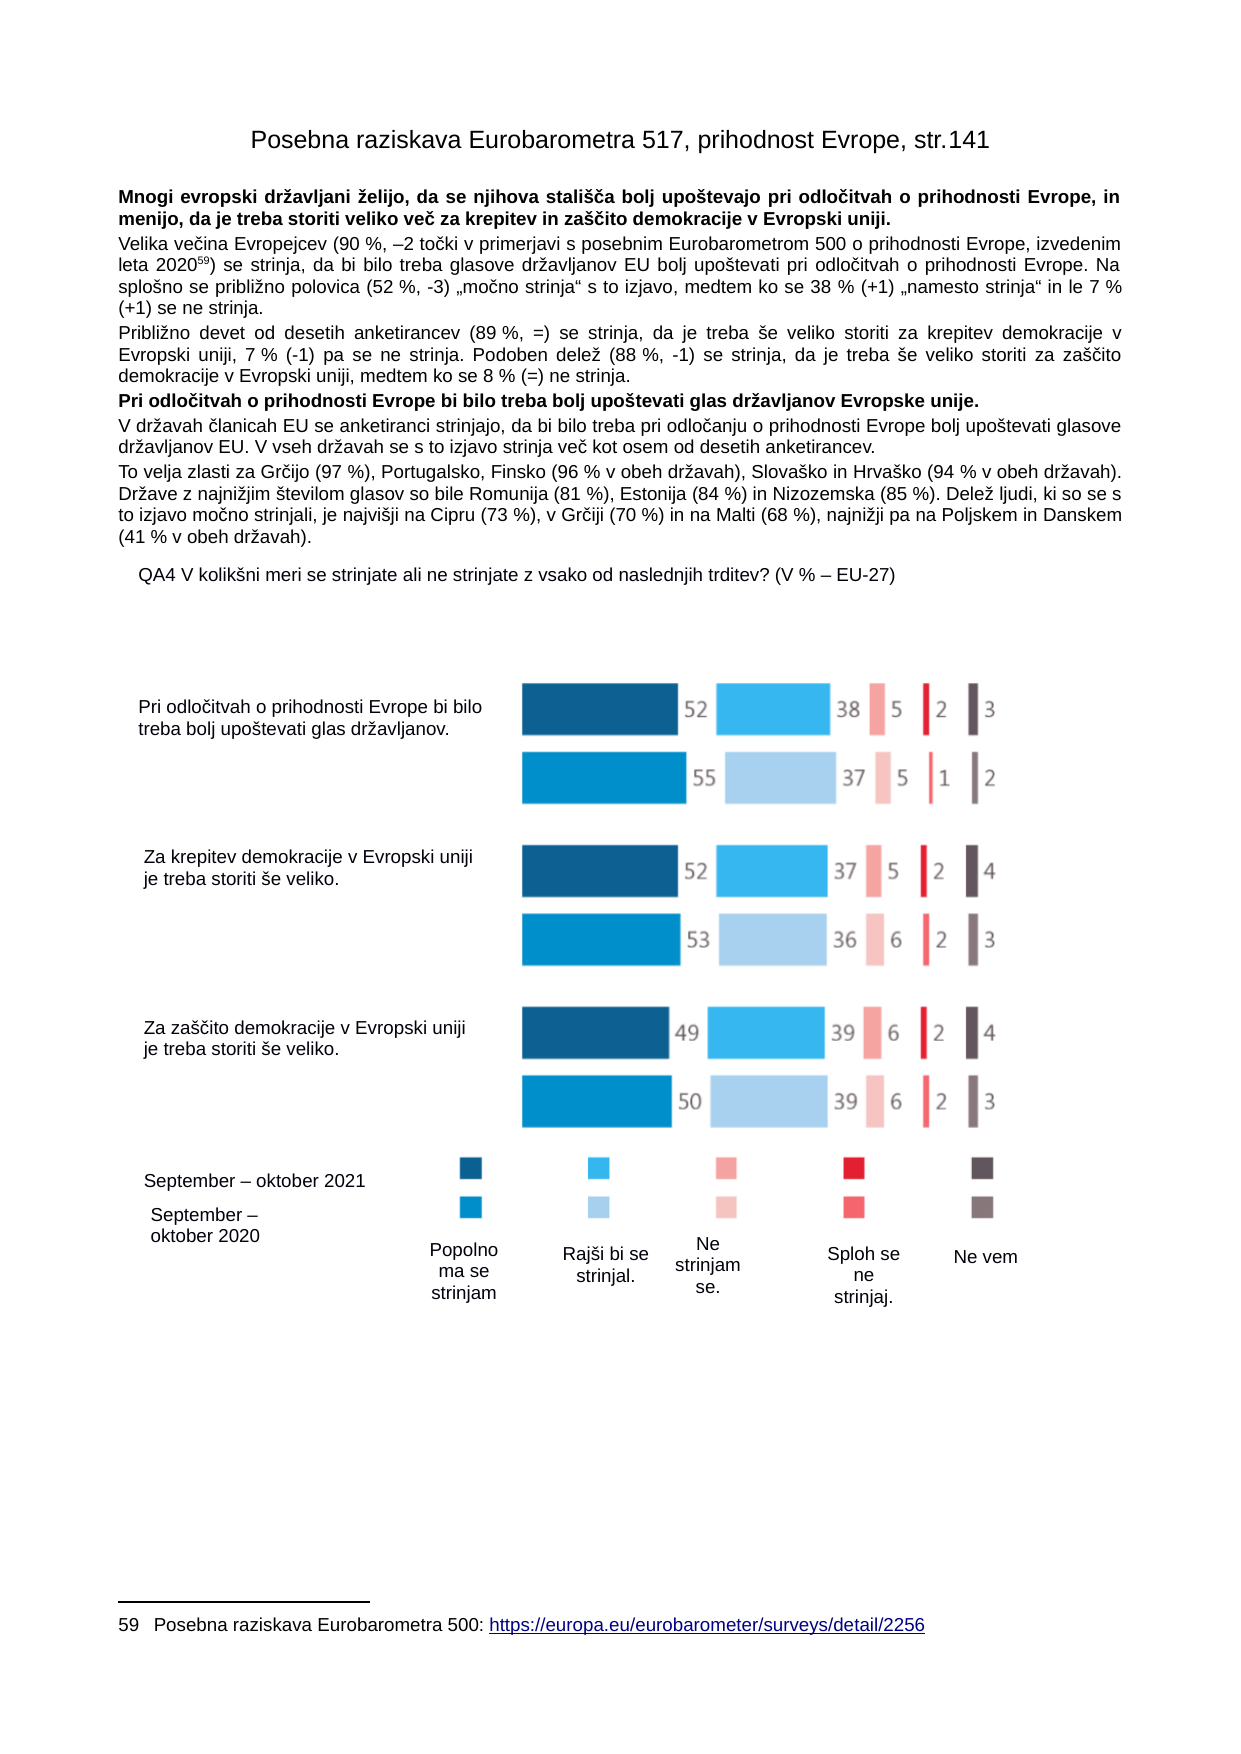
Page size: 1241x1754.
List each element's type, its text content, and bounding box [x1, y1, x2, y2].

text Mnogi evropski državljani želijo, da se njihova stališča bolj upoštevajo pri odločitvah o prihodnosti Evrope, in menijo, da je treba storiti veliko več za krepitev in zaščito demokracije v Evropski uniji. [118, 186, 1122, 229]
text Približno devet od desetih anketirancev (89 %, =) se strinja, da je treba še veliko storiti za krepitev demokracije v Evropski uniji, 7 % (-1) pa se ne strinja. Podoben delež (88 %, -1) se strinja, da je treba še veliko storiti za zaščito demokracije v Evropski uniji, medtem ko se 8 % (=) ne strinja. [118, 322, 1122, 387]
text Posebna raziskava Eurobarometra 500: https://europa.eu/eurobarometer/surveys/detail/2256 [118, 1614, 1122, 1636]
picture [444, 1145, 1003, 1226]
text To velja zlasti za Grčijo (97 %), Portugalsko, Finsko (96 % v obeh državah), Slovaško in Hrvaško (94 % v obeh državah). Države z najnižjim številom glasov so bile Romunija (81 %), Estonija (84 %) in Nizozemska (85 %). Delež ljudi, ki so se s to izjavo močno strinjali, je najvišji na Cipru (73 %), v Grčiji (70 %) in na Malti (68 %), najnižji pa na Poljskem in Danskem (41 % v obeh državah). [118, 461, 1122, 547]
text Pri odločitvah o prihodnosti Evrope bi bilo treba bolj upoštevati glas državljanov Evropske unije. [118, 390, 1122, 411]
text V državah članicah EU se anketiranci strinjajo, da bi bilo treba pri odločanju o prihodnosti Evrope bolj upoštevati glasove državljanov EU. V vseh državah se s to izjavo strinja več kot osem od desetih anketirancev. [118, 414, 1122, 458]
text Velika večina Evropejcev (90 %, –2 točki v primerjavi s posebnim Eurobarometrom 500 o prihodnosti Evrope, izvedenim leta 2020) se strinja, da bi bilo treba glasove državljanov EU bolj upoštevati pri odločitvah o prihodnosti Evrope. Na splošno se približno polovica (52 %, -3) „močno strinja“ s to izjavo, medtem ko se 38 % (+1) „namesto strinja“ in le 7 % (+1) se ne strinja. [118, 232, 1122, 319]
picture [509, 672, 1005, 1134]
